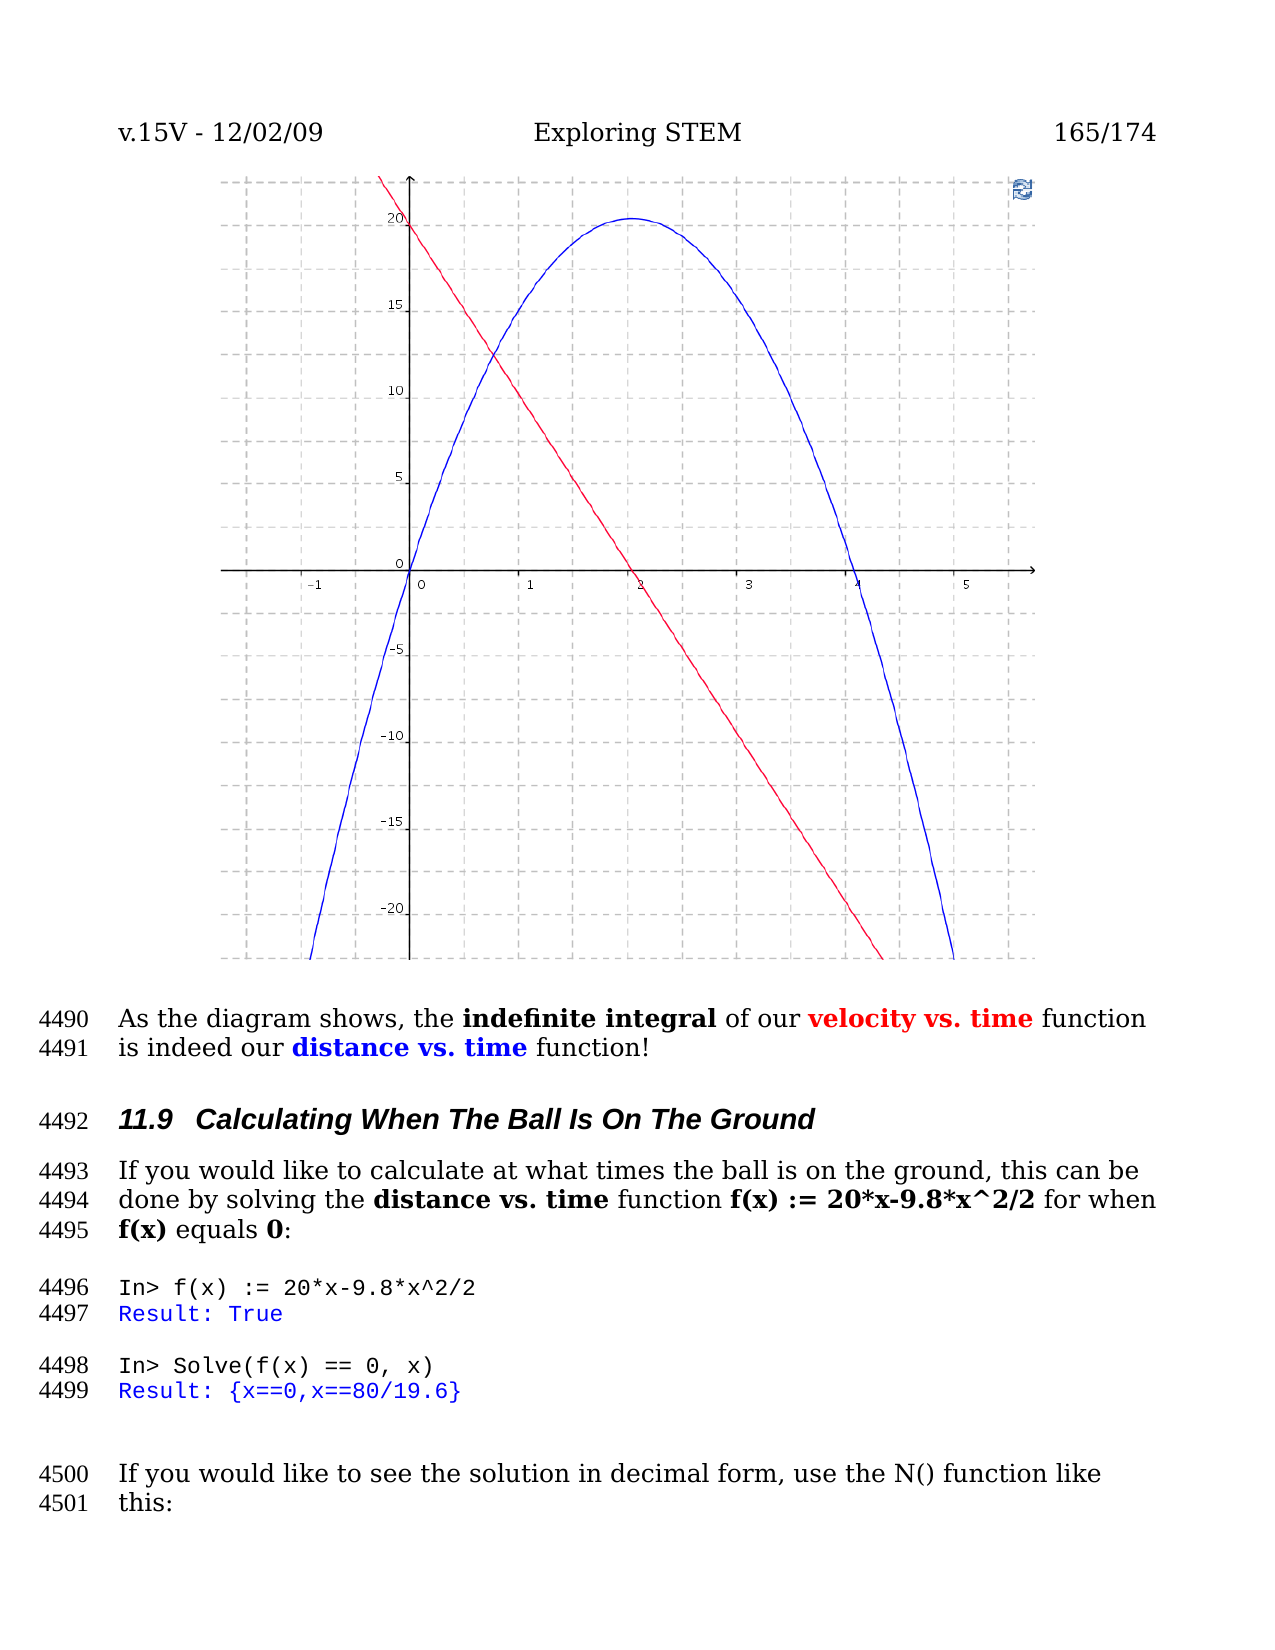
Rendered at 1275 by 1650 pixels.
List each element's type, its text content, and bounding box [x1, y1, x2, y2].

text Result: {x==0,x==80/19.6} [118, 1380, 1157, 1406]
subtitle Calculating When The Ball Is On The Ground [118, 1102, 1157, 1135]
text If you would like to see the solution in decimal form, use the N() function like this: [118, 1459, 1157, 1517]
text As the diagram shows, the indefinite integral of our velocity vs. time function is indeed our distance vs. time function! [118, 1004, 1157, 1063]
text Result: True [118, 1302, 1157, 1328]
picture [220, 176, 1035, 960]
text In> f(x) := 20*x-9.8*x^2/2 [118, 1276, 1157, 1302]
text In> Solve(f(x) == 0, x) [118, 1354, 1157, 1380]
text If you would like to calculate at what times the ball is on the ground, this can be done by solving the distance vs. time function f(x) := 20*x-9.8*x^2/2 for when f(x) equals 0: [118, 1156, 1157, 1244]
